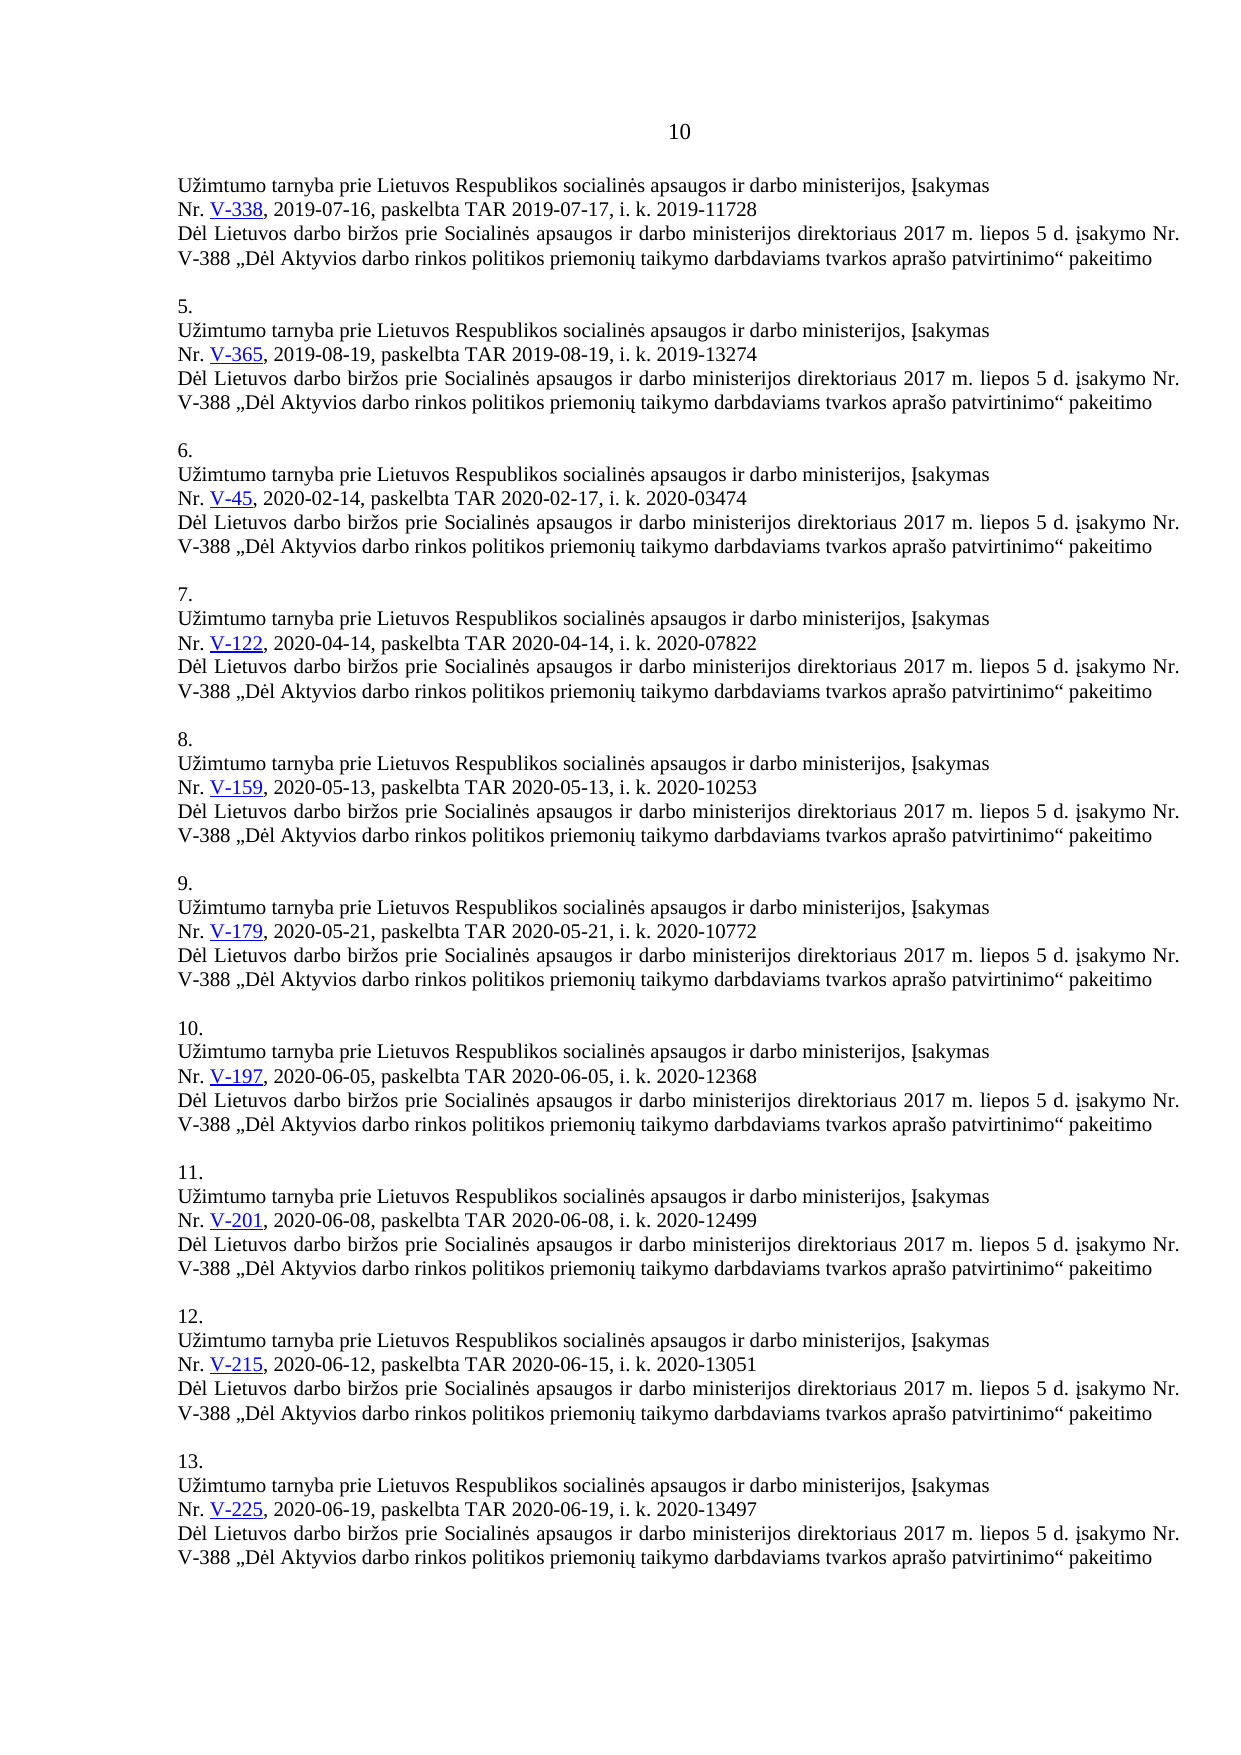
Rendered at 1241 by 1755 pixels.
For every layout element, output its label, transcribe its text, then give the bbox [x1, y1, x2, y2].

text Užimtumo tarnyba prie Lietuvos Respublikos socialinės apsaugos ir darbo ministerijos, Įsakymas [177, 462, 1181, 486]
text Užimtumo tarnyba prie Lietuvos Respublikos socialinės apsaugos ir darbo ministerijos, Įsakymas [177, 173, 1181, 197]
text 8. [177, 727, 1181, 751]
text 9. [177, 871, 1181, 895]
text Nr. V-179, 2020-05-21, paskelbta TAR 2020-05-21, i. k. 2020-10772 [177, 919, 1181, 943]
text Užimtumo tarnyba prie Lietuvos Respublikos socialinės apsaugos ir darbo ministerijos, Įsakymas [177, 1184, 1181, 1208]
text Užimtumo tarnyba prie Lietuvos Respublikos socialinės apsaugos ir darbo ministerijos, Įsakymas [177, 606, 1181, 630]
text Nr. V-197, 2020-06-05, paskelbta TAR 2020-06-05, i. k. 2020-12368 [177, 1063, 1181, 1088]
text Dėl Lietuvos darbo biržos prie Socialinės apsaugos ir darbo ministerijos direktoriaus 2017 m. liepos 5 d. įsakymo Nr. V-388 „Dėl Aktyvios darbo rinkos politikos priemonių taikymo darbdaviams tvarkos aprašo patvirtinimo“ pakeitimo [177, 1088, 1181, 1136]
text 12. [177, 1304, 1181, 1328]
text Nr. V-225, 2020-06-19, paskelbta TAR 2020-06-19, i. k. 2020-13497 [177, 1497, 1181, 1521]
text Užimtumo tarnyba prie Lietuvos Respublikos socialinės apsaugos ir darbo ministerijos, Įsakymas [177, 1473, 1181, 1497]
text Dėl Lietuvos darbo biržos prie Socialinės apsaugos ir darbo ministerijos direktoriaus 2017 m. liepos 5 d. įsakymo Nr. V-388 „Dėl Aktyvios darbo rinkos politikos priemonių taikymo darbdaviams tvarkos aprašo patvirtinimo“ pakeitimo [177, 366, 1181, 414]
text Nr. V-122, 2020-04-14, paskelbta TAR 2020-04-14, i. k. 2020-07822 [177, 630, 1181, 654]
text 13. [177, 1448, 1181, 1473]
text Dėl Lietuvos darbo biržos prie Socialinės apsaugos ir darbo ministerijos direktoriaus 2017 m. liepos 5 d. įsakymo Nr. V-388 „Dėl Aktyvios darbo rinkos politikos priemonių taikymo darbdaviams tvarkos aprašo patvirtinimo“ pakeitimo [177, 1521, 1181, 1569]
text Užimtumo tarnyba prie Lietuvos Respublikos socialinės apsaugos ir darbo ministerijos, Įsakymas [177, 1328, 1181, 1352]
text 10. [177, 1015, 1181, 1039]
text 6. [177, 438, 1181, 462]
text Nr. V-45, 2020-02-14, paskelbta TAR 2020-02-17, i. k. 2020-03474 [177, 486, 1181, 510]
text Dėl Lietuvos darbo biržos prie Socialinės apsaugos ir darbo ministerijos direktoriaus 2017 m. liepos 5 d. įsakymo Nr. V-388 „Dėl Aktyvios darbo rinkos politikos priemonių taikymo darbdaviams tvarkos aprašo patvirtinimo“ pakeitimo [177, 654, 1181, 703]
text Dėl Lietuvos darbo biržos prie Socialinės apsaugos ir darbo ministerijos direktoriaus 2017 m. liepos 5 d. įsakymo Nr. V-388 „Dėl Aktyvios darbo rinkos politikos priemonių taikymo darbdaviams tvarkos aprašo patvirtinimo“ pakeitimo [177, 1232, 1181, 1280]
text Užimtumo tarnyba prie Lietuvos Respublikos socialinės apsaugos ir darbo ministerijos, Įsakymas [177, 1039, 1181, 1063]
text Nr. V-365, 2019-08-19, paskelbta TAR 2019-08-19, i. k. 2019-13274 [177, 342, 1181, 366]
text Užimtumo tarnyba prie Lietuvos Respublikos socialinės apsaugos ir darbo ministerijos, Įsakymas [177, 318, 1181, 342]
text Užimtumo tarnyba prie Lietuvos Respublikos socialinės apsaugos ir darbo ministerijos, Įsakymas [177, 751, 1181, 775]
text Nr. V-201, 2020-06-08, paskelbta TAR 2020-06-08, i. k. 2020-12499 [177, 1208, 1181, 1232]
text Nr. V-215, 2020-06-12, paskelbta TAR 2020-06-15, i. k. 2020-13051 [177, 1352, 1181, 1376]
text Nr. V-338, 2019-07-16, paskelbta TAR 2019-07-17, i. k. 2019-11728 [177, 197, 1181, 221]
text Nr. V-159, 2020-05-13, paskelbta TAR 2020-05-13, i. k. 2020-10253 [177, 775, 1181, 799]
text Dėl Lietuvos darbo biržos prie Socialinės apsaugos ir darbo ministerijos direktoriaus 2017 m. liepos 5 d. įsakymo Nr. V-388 „Dėl Aktyvios darbo rinkos politikos priemonių taikymo darbdaviams tvarkos aprašo patvirtinimo“ pakeitimo [177, 510, 1181, 558]
text Dėl Lietuvos darbo biržos prie Socialinės apsaugos ir darbo ministerijos direktoriaus 2017 m. liepos 5 d. įsakymo Nr. V-388 „Dėl Aktyvios darbo rinkos politikos priemonių taikymo darbdaviams tvarkos aprašo patvirtinimo“ pakeitimo [177, 1376, 1181, 1424]
text 5. [177, 293, 1181, 318]
text Užimtumo tarnyba prie Lietuvos Respublikos socialinės apsaugos ir darbo ministerijos, Įsakymas [177, 895, 1181, 919]
text Dėl Lietuvos darbo biržos prie Socialinės apsaugos ir darbo ministerijos direktoriaus 2017 m. liepos 5 d. įsakymo Nr. V-388 „Dėl Aktyvios darbo rinkos politikos priemonių taikymo darbdaviams tvarkos aprašo patvirtinimo“ pakeitimo [177, 221, 1181, 269]
text 7. [177, 582, 1181, 606]
text 11. [177, 1160, 1181, 1184]
text Dėl Lietuvos darbo biržos prie Socialinės apsaugos ir darbo ministerijos direktoriaus 2017 m. liepos 5 d. įsakymo Nr. V-388 „Dėl Aktyvios darbo rinkos politikos priemonių taikymo darbdaviams tvarkos aprašo patvirtinimo“ pakeitimo [177, 799, 1181, 847]
text Dėl Lietuvos darbo biržos prie Socialinės apsaugos ir darbo ministerijos direktoriaus 2017 m. liepos 5 d. įsakymo Nr. V-388 „Dėl Aktyvios darbo rinkos politikos priemonių taikymo darbdaviams tvarkos aprašo patvirtinimo“ pakeitimo [177, 943, 1181, 991]
